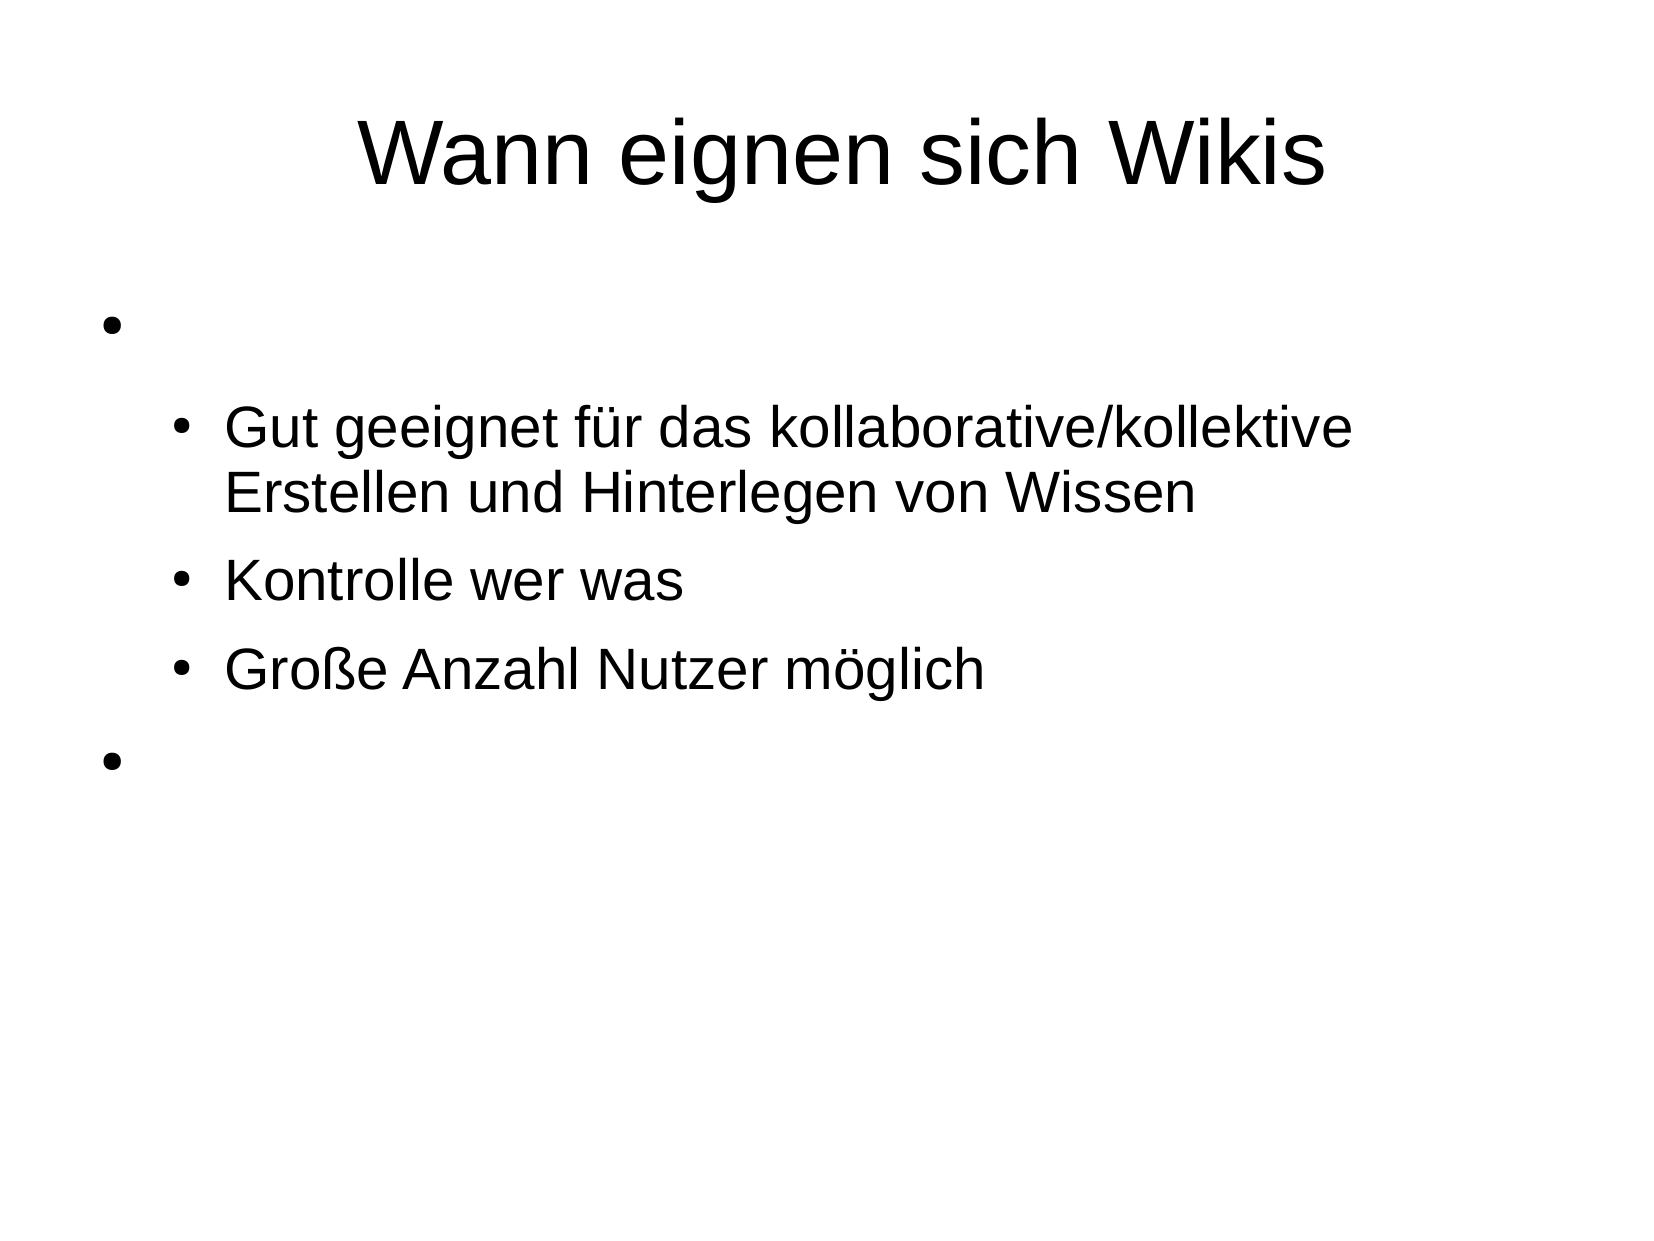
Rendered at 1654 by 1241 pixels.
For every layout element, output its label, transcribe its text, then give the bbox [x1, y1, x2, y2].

title Wann eignen sich Wikis [82, 49, 1571, 257]
list Gut geeignet für das kollaborative/kollektive Erstellen und Hinterlegen von Wissen Kontrolle wer was Große Anzahl Nutzer möglich [82, 290, 1571, 1109]
